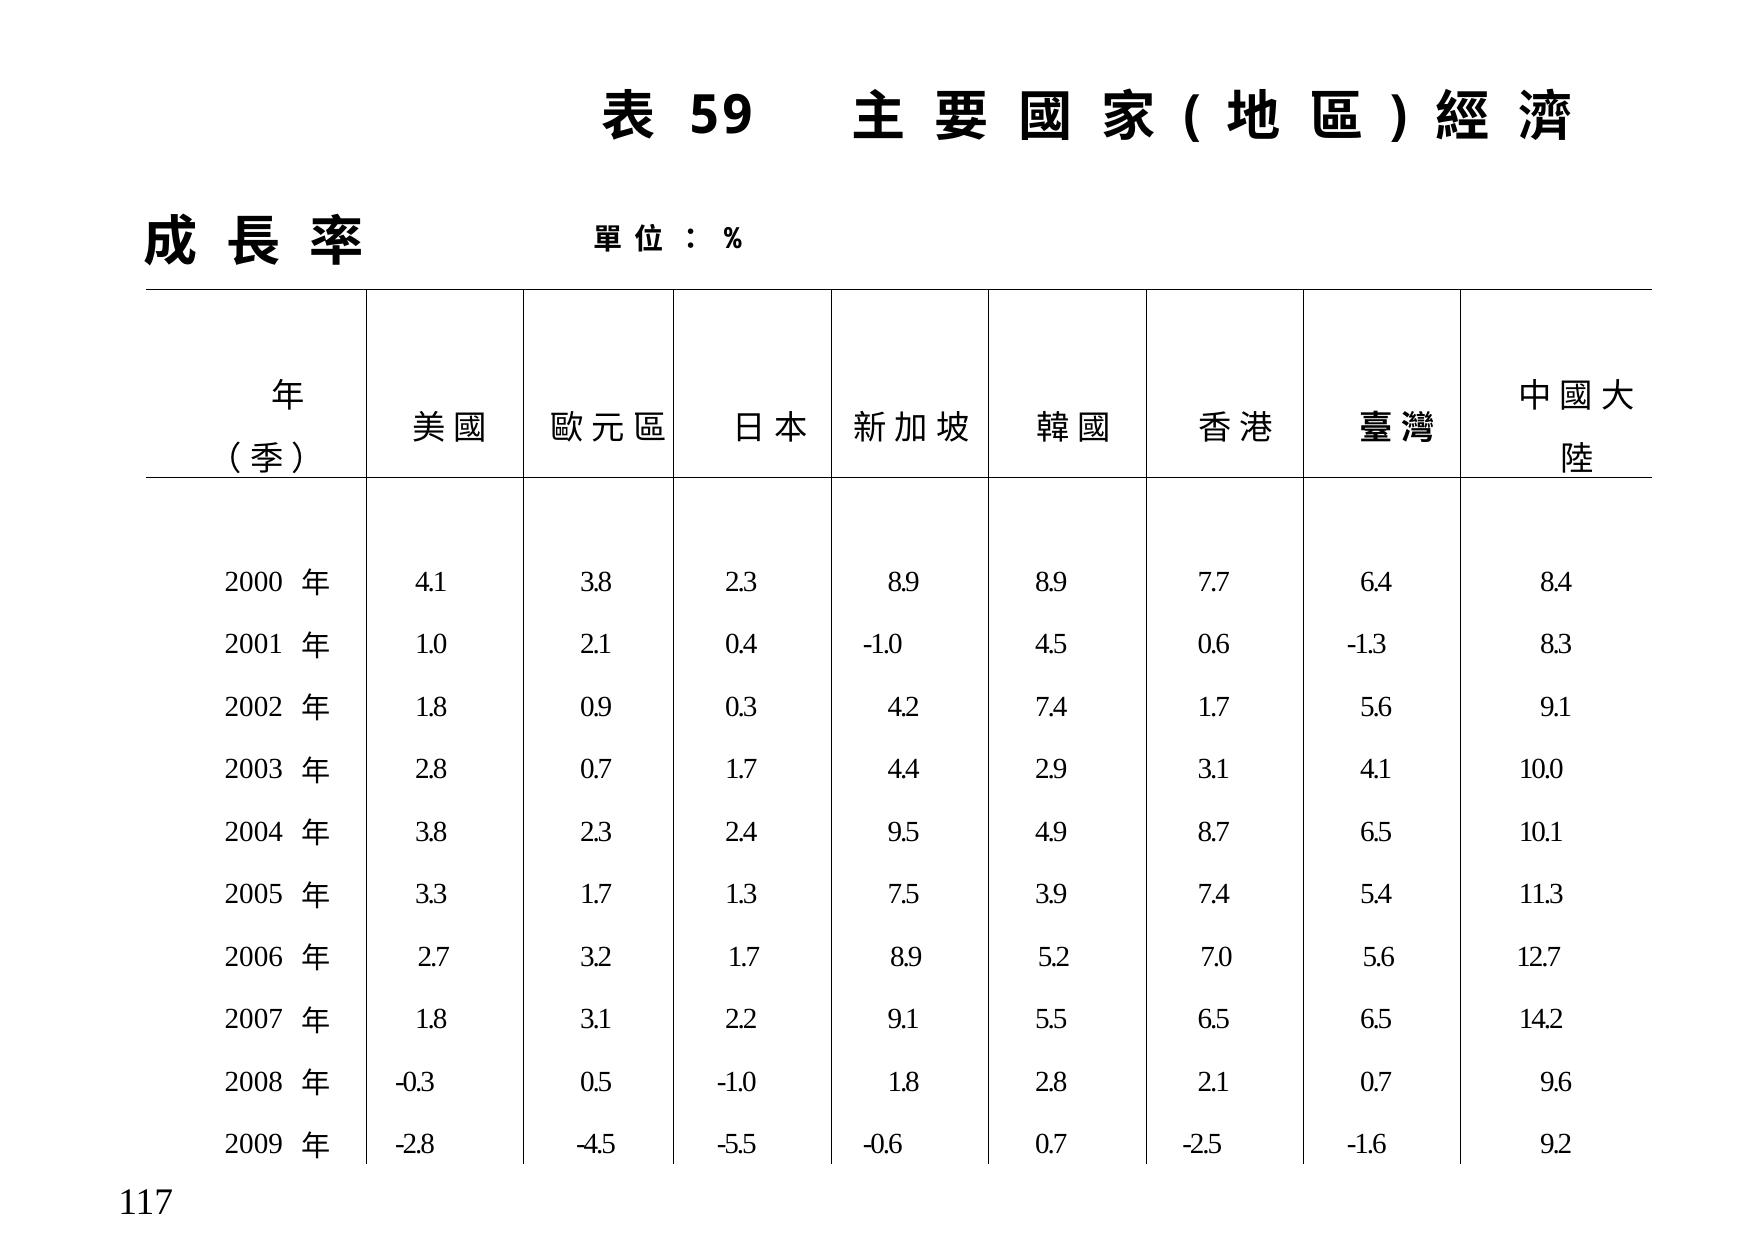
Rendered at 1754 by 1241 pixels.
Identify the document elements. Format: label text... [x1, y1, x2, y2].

table_cell 5.2 [989, 914, 1146, 977]
table_cell 8.9 [832, 478, 988, 602]
table_cell 2.8 [989, 1039, 1146, 1102]
table_cell 8.9 [832, 914, 988, 977]
table_cell 7.5 [832, 852, 988, 914]
table_cell -0.6 [832, 1102, 988, 1164]
table_cell 2.1 [524, 602, 673, 664]
table_cell 6.5 [1304, 977, 1460, 1039]
table_cell 0.9 [524, 664, 673, 727]
table_cell 10.0 [1461, 727, 1652, 789]
table_cell 1.3 [674, 852, 831, 914]
table_header 美國 [367, 290, 523, 477]
table_cell 2.9 [989, 727, 1146, 789]
table_cell 0.5 [524, 1039, 673, 1102]
table_cell 2002年 [146, 664, 366, 727]
table_header 韓國 [989, 290, 1146, 477]
table_cell -1.6 [1304, 1102, 1460, 1164]
table_cell 7.4 [989, 664, 1146, 727]
table_cell 3.9 [989, 852, 1146, 914]
table_cell 8.3 [1461, 602, 1652, 664]
table_cell 3.1 [524, 977, 673, 1039]
table_cell 2004年 [146, 789, 366, 852]
table_cell 6.5 [1304, 789, 1460, 852]
table_cell 2009年 [146, 1102, 366, 1164]
table_cell 14.2 [1461, 977, 1652, 1039]
table_cell -5.5 [674, 1102, 831, 1164]
table_cell -1.3 [1304, 602, 1460, 664]
table_cell 5.4 [1304, 852, 1460, 914]
subtitle 表59 主要國家(地區)經濟成長率 單位：% [128, 39, 1628, 289]
table_cell 8.9 [989, 478, 1146, 602]
table_cell 1.8 [367, 977, 523, 1039]
table_cell 4.4 [832, 727, 988, 789]
table_cell 7.0 [1147, 914, 1303, 977]
table_cell 9.1 [1461, 664, 1652, 727]
table_cell 2.3 [674, 478, 831, 602]
table_header 歐元區 [524, 290, 673, 477]
table_cell -2.8 [367, 1102, 523, 1164]
table_cell 3.3 [367, 852, 523, 914]
table_cell 1.8 [367, 664, 523, 727]
table_cell 2008年 [146, 1039, 366, 1102]
table_cell 9.5 [832, 789, 988, 852]
table_cell 3.8 [367, 789, 523, 852]
table_cell 11.3 [1461, 852, 1652, 914]
table_cell 2003年 [146, 727, 366, 789]
table_cell 0.4 [674, 602, 831, 664]
table_cell 1.8 [832, 1039, 988, 1102]
table_cell 0.6 [1147, 602, 1303, 664]
table_cell 9.1 [832, 977, 988, 1039]
table_cell -2.5 [1147, 1102, 1303, 1164]
table_cell 12.7 [1461, 914, 1652, 977]
table_cell 1.7 [674, 727, 831, 789]
table_cell -4.5 [524, 1102, 673, 1164]
table_cell 9.6 [1461, 1039, 1652, 1102]
table_cell 7.7 [1147, 478, 1303, 602]
table_cell 6.5 [1147, 977, 1303, 1039]
table_cell 2001年 [146, 602, 366, 664]
table_header 年（季） [146, 290, 366, 477]
table_cell 2.3 [524, 789, 673, 852]
table_cell 1.7 [1147, 664, 1303, 727]
table_cell 8.4 [1461, 478, 1652, 602]
table_cell 5.6 [1304, 914, 1460, 977]
table_header 臺灣 [1304, 290, 1460, 477]
table_cell 6.4 [1304, 478, 1460, 602]
table_cell 2.1 [1147, 1039, 1303, 1102]
table_header 中國大陸 [1461, 290, 1652, 477]
table_cell 2.8 [367, 727, 523, 789]
table_cell -1.0 [832, 602, 988, 664]
table_cell 5.6 [1304, 664, 1460, 727]
table_cell 0.7 [1304, 1039, 1460, 1102]
table_cell 3.2 [524, 914, 673, 977]
table_cell 2.7 [367, 914, 523, 977]
table_cell 2006年 [146, 914, 366, 977]
table_header 新加坡 [832, 290, 988, 477]
table_cell 8.7 [1147, 789, 1303, 852]
table_cell 2.2 [674, 977, 831, 1039]
table_cell 2000年 [146, 478, 366, 602]
table_cell 1.0 [367, 602, 523, 664]
table_header 日本 [674, 290, 831, 477]
table_cell 4.2 [832, 664, 988, 727]
table_cell 1.7 [524, 852, 673, 914]
table_cell -0.3 [367, 1039, 523, 1102]
table_cell 9.2 [1461, 1102, 1652, 1164]
table_cell 3.8 [524, 478, 673, 602]
table_cell 0.3 [674, 664, 831, 727]
table_cell 2005年 [146, 852, 366, 914]
table_header 香港 [1147, 290, 1303, 477]
table_cell 4.9 [989, 789, 1146, 852]
table_cell -1.0 [674, 1039, 831, 1102]
table_cell 0.7 [524, 727, 673, 789]
table_cell 4.5 [989, 602, 1146, 664]
table_cell 1.7 [674, 914, 831, 977]
table_cell 2007年 [146, 977, 366, 1039]
table_cell 0.7 [989, 1102, 1146, 1164]
table_cell 5.5 [989, 977, 1146, 1039]
table_cell 4.1 [367, 478, 523, 602]
table_cell 7.4 [1147, 852, 1303, 914]
table_cell 2.4 [674, 789, 831, 852]
table_cell 4.1 [1304, 727, 1460, 789]
table_cell 10.1 [1461, 789, 1652, 852]
table_cell 3.1 [1147, 727, 1303, 789]
